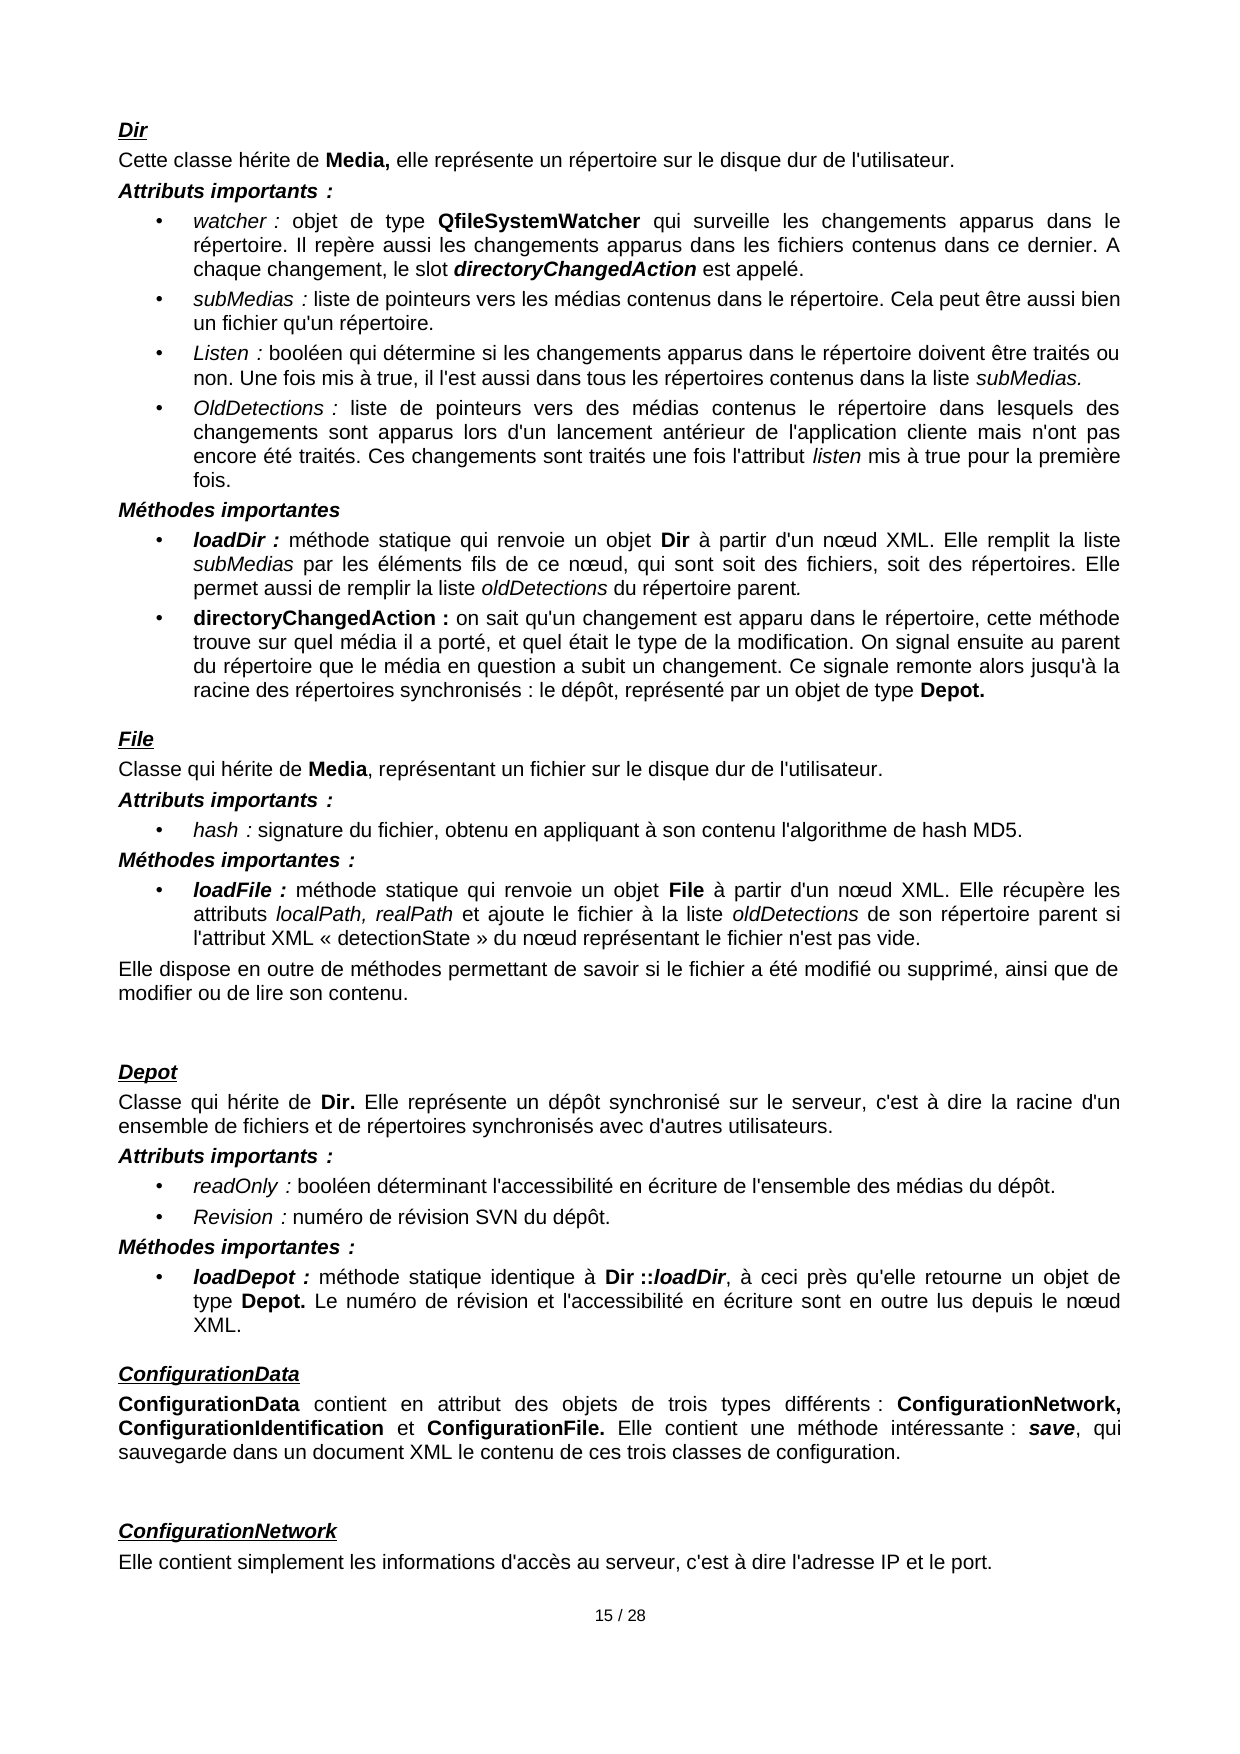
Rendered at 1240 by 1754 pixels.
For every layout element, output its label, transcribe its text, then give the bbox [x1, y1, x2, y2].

text Méthodes importantes : [118, 1235, 1121, 1259]
subtitle ConfigurationData [118, 1362, 1121, 1386]
list loadDir : méthode statique qui renvoie un objet Dir à partir d'un nœud XML. Elle remplit la liste subMedias par les éléments fils de ce nœud, qui sont soit des fichiers, soit des répertoires. Elle permet aussi de remplir la liste oldDetections du répertoire parent. [156, 528, 1121, 600]
text Elle dispose en outre de méthodes permettant de savoir si le fichier a été modifié ou supprimé, ainsi que de modifier ou de lire son contenu. [118, 956, 1121, 1004]
text Méthodes importantes [118, 498, 1121, 522]
list Revision : numéro de révision SVN du dépôt. [156, 1204, 1121, 1228]
list hash : signature du fichier, obtenu en appliquant à son contenu l'algorithme de hash MD5. [156, 818, 1121, 842]
list readOnly : booléen déterminant l'accessibilité en écriture de l'ensemble des médias du dépôt. [156, 1174, 1121, 1198]
text Elle contient simplement les informations d'accès au serveur, c'est à dire l'adresse IP et le port. [118, 1549, 1121, 1573]
subtitle Depot [118, 1059, 1121, 1083]
subtitle Dir [118, 118, 1121, 142]
text Méthodes importantes : [118, 848, 1121, 872]
text ConfigurationData contient en attribut des objets de trois types différents : ConfigurationNetwork, ConfigurationIdentification et ConfigurationFile. Elle contient une méthode intéressante : save, qui sauvegarde dans un document XML le contenu de ces trois classes de configuration. [118, 1392, 1121, 1464]
list directoryChangedAction : on sait qu'un changement est apparu dans le répertoire, cette méthode trouve sur quel média il a porté, et quel était le type de la modification. On signal ensuite au parent du répertoire que le média en question a subit un changement. Ce signale remonte alors jusqu'à la racine des répertoires synchronisés : le dépôt, représenté par un objet de type Depot. [156, 606, 1121, 702]
text Attributs importants : [118, 787, 1121, 811]
text Cette classe hérite de Media, elle représente un répertoire sur le disque dur de l'utilisateur. [118, 148, 1121, 172]
list loadFile : méthode statique qui renvoie un objet File à partir d'un nœud XML. Elle récupère les attributs localPath, realPath et ajoute le fichier à la liste oldDetections de son répertoire parent si l'attribut XML « detectionState » du nœud représentant le fichier n'est pas vide. [156, 878, 1121, 950]
list subMedias : liste de pointeurs vers les médias contenus dans le répertoire. Cela peut être aussi bien un fichier qu'un répertoire. [156, 287, 1121, 335]
list OldDetections : liste de pointeurs vers des médias contenus le répertoire dans lesquels des changements sont apparus lors d'un lancement antérieur de l'application cliente mais n'ont pas encore été traités. Ces changements sont traités une fois l'attribut listen mis à true pour la première fois. [156, 396, 1121, 491]
subtitle ConfigurationNetwork [118, 1519, 1121, 1543]
text Classe qui hérite de Media, représentant un fichier sur le disque dur de l'utilisateur. [118, 757, 1121, 781]
subtitle File [118, 727, 1121, 751]
text Classe qui hérite de Dir. Elle représente un dépôt synchronisé sur le serveur, c'est à dire la racine d'un ensemble de fichiers et de répertoires synchronisés avec d'autres utilisateurs. [118, 1090, 1121, 1138]
list loadDepot : méthode statique identique à Dir ::loadDir, à ceci près qu'elle retourne un objet de type Depot. Le numéro de révision et l'accessibilité en écriture sont en outre lus depuis le nœud XML. [156, 1265, 1121, 1337]
list Listen : booléen qui détermine si les changements apparus dans le répertoire doivent être traités ou non. Une fois mis à true, il l'est aussi dans tous les répertoires contenus dans la liste subMedias. [156, 341, 1121, 389]
text Attributs importants : [118, 1144, 1121, 1168]
text Attributs importants : [118, 178, 1121, 202]
list watcher : objet de type QfileSystemWatcher qui surveille les changements apparus dans le répertoire. Il repère aussi les changements apparus dans les fichiers contenus dans ce dernier. A chaque changement, le slot directoryChangedAction est appelé. [156, 209, 1121, 281]
